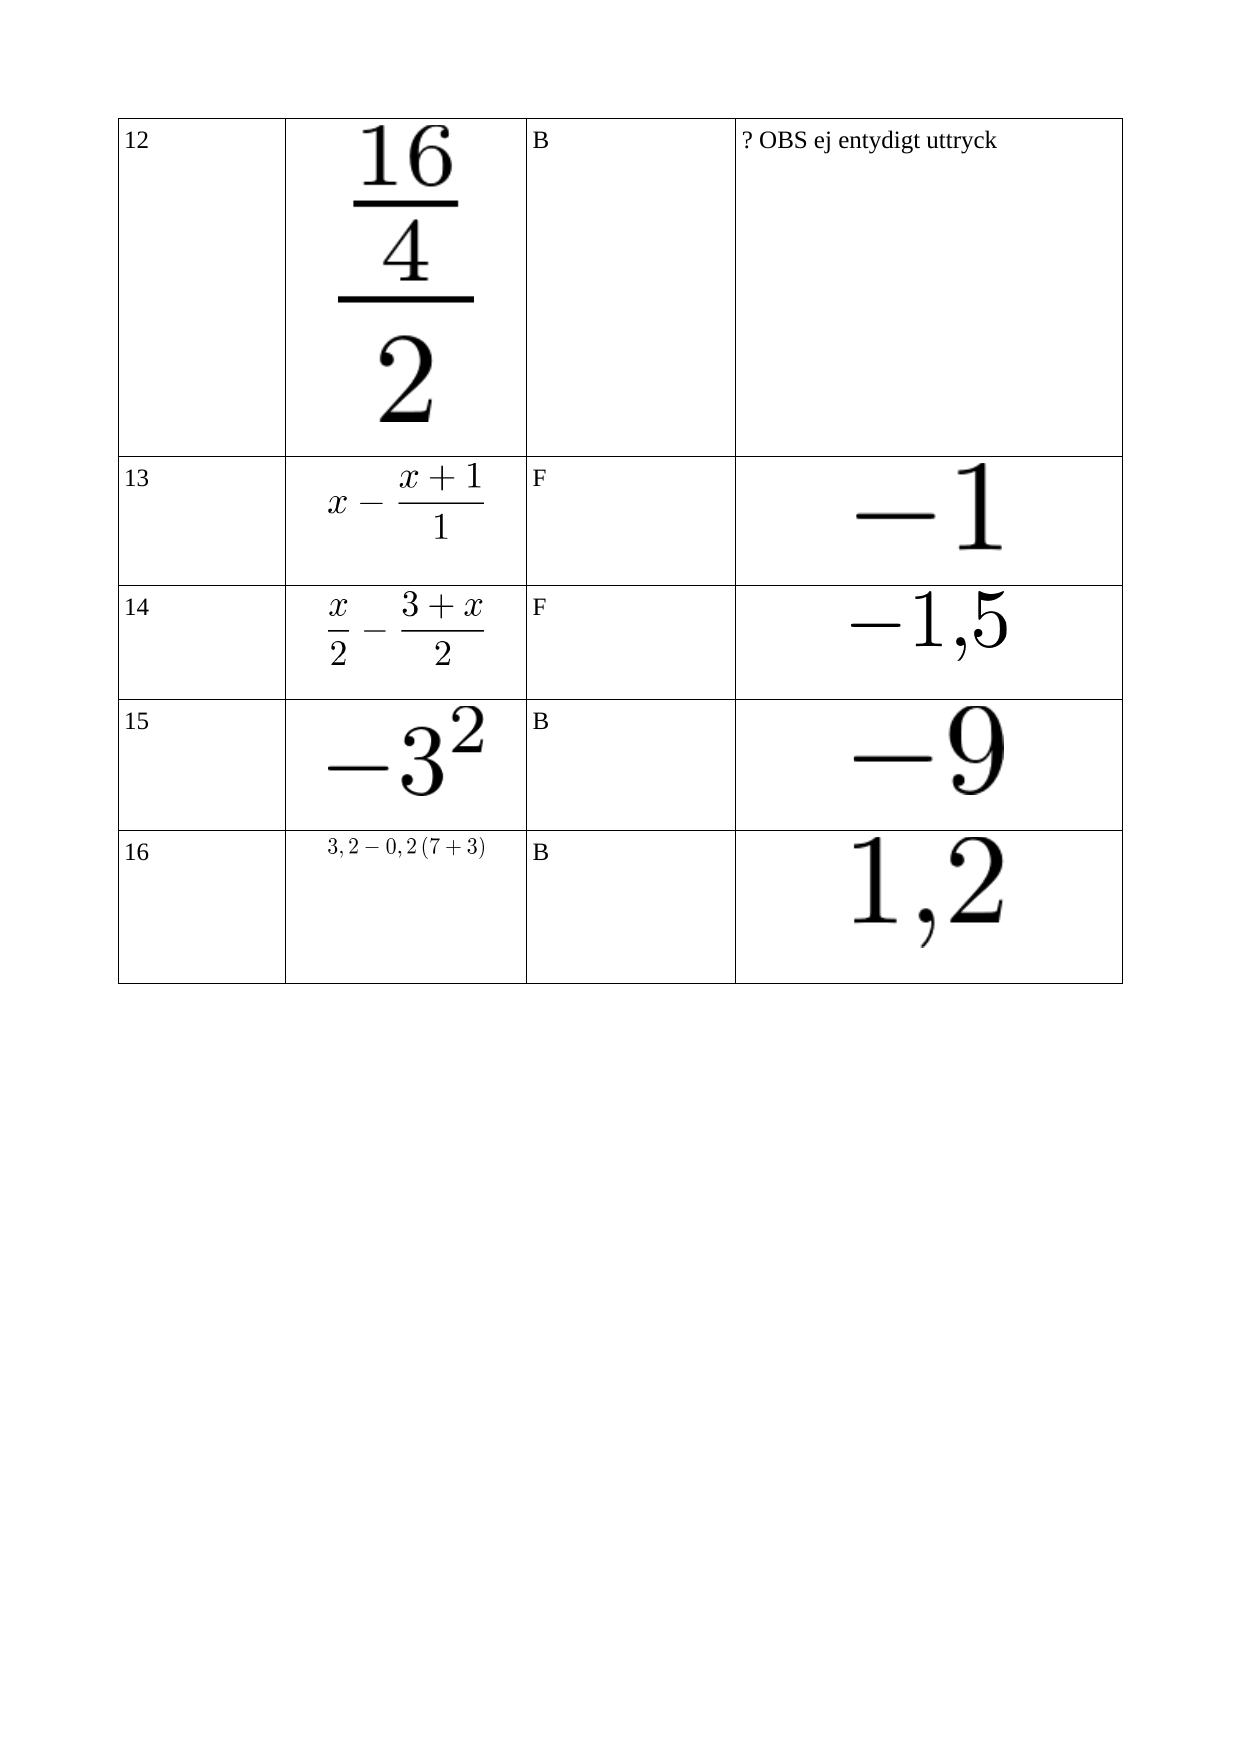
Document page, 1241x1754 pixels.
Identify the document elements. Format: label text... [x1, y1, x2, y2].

picture [328, 837, 484, 859]
table_cell [736, 831, 1122, 982]
picture [853, 837, 1004, 948]
table_cell B [527, 119, 735, 456]
table_cell [736, 457, 1122, 585]
picture [328, 591, 484, 665]
table_cell B [527, 700, 735, 830]
picture [856, 463, 1002, 551]
picture [851, 591, 1007, 661]
table_cell 15 [119, 700, 285, 830]
table_cell [286, 586, 526, 699]
table_cell [286, 831, 526, 982]
table_cell [286, 119, 526, 456]
picture [338, 125, 474, 422]
table_cell [286, 457, 526, 585]
table_cell 12 [119, 119, 285, 456]
table_cell F [527, 457, 735, 585]
table_cell [736, 700, 1122, 830]
picture [328, 463, 484, 539]
table_cell 16 [119, 831, 285, 982]
table_cell ? OBS ej entydigt uttryck [736, 119, 1122, 456]
picture [328, 706, 484, 796]
table_cell 13 [119, 457, 285, 585]
table_cell 14 [119, 586, 285, 699]
table_cell [736, 586, 1122, 699]
picture [853, 706, 1004, 795]
table_cell [286, 700, 526, 830]
table_cell F [527, 586, 735, 699]
table_cell B [527, 831, 735, 982]
